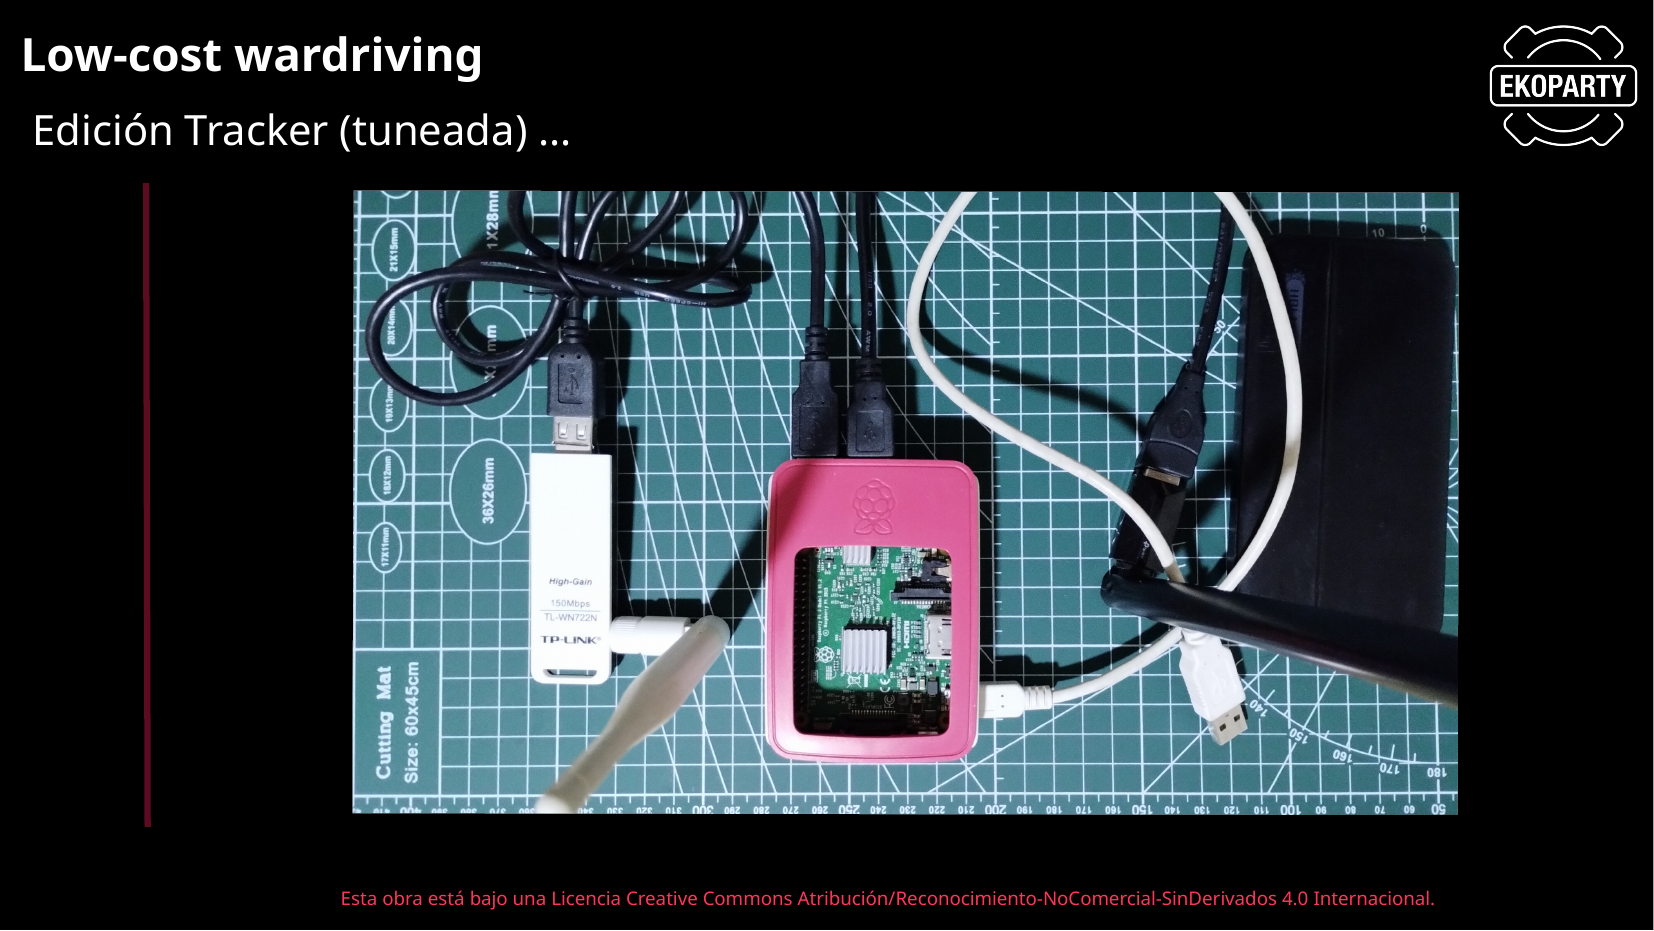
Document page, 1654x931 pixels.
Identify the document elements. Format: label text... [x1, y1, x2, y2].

text_box Low-cost wardriving [5, 14, 1476, 87]
text_box Edición Tracker (tuneada) ... [17, 93, 1433, 161]
picture [352, 190, 1459, 815]
picture [1476, 0, 1654, 178]
text_box Esta obra está bajo una Licencia Creative Commons Atribución/Reconocimiento-NoComercial-SinDerivados 4.0 Internacional. [325, 878, 1654, 917]
